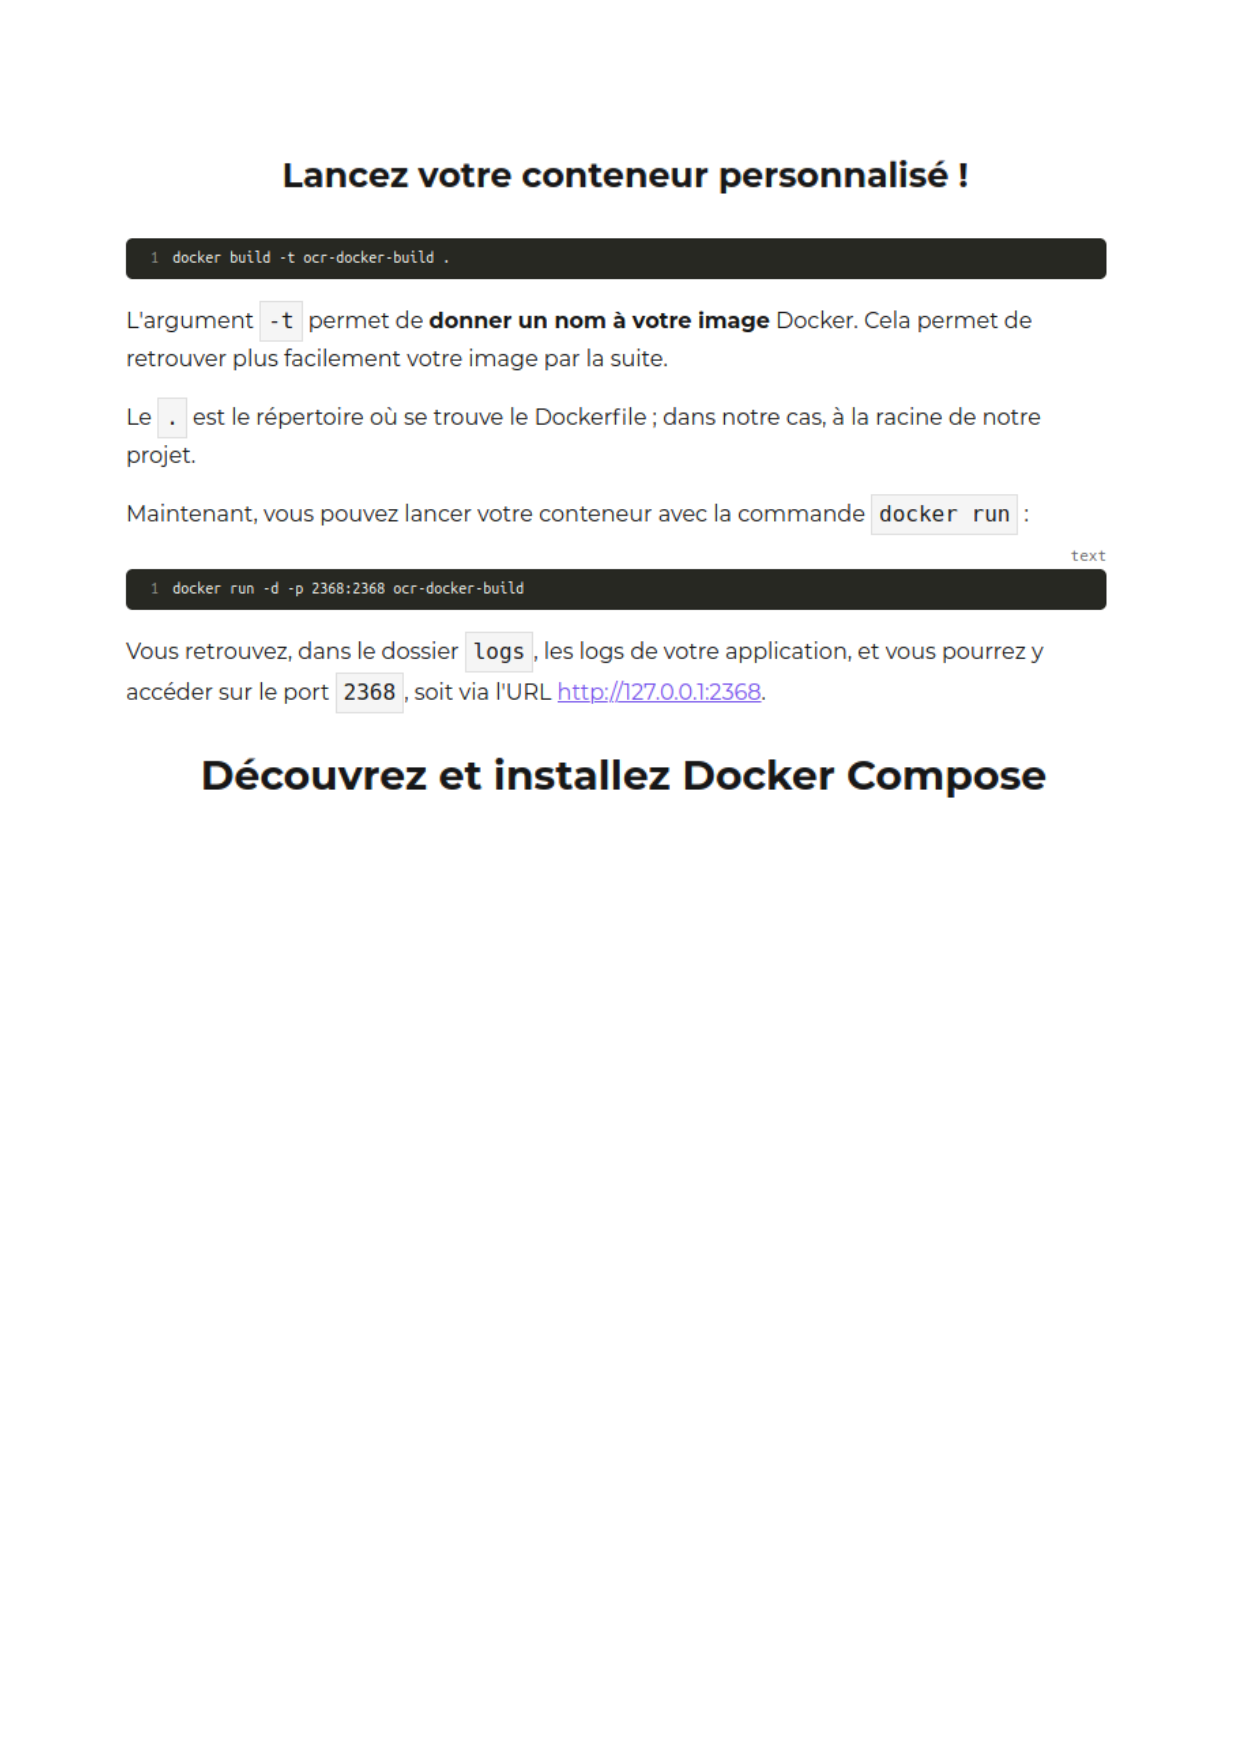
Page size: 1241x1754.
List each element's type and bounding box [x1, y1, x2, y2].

picture [182, 747, 1058, 809]
picture [118, 233, 1123, 719]
picture [265, 146, 975, 197]
